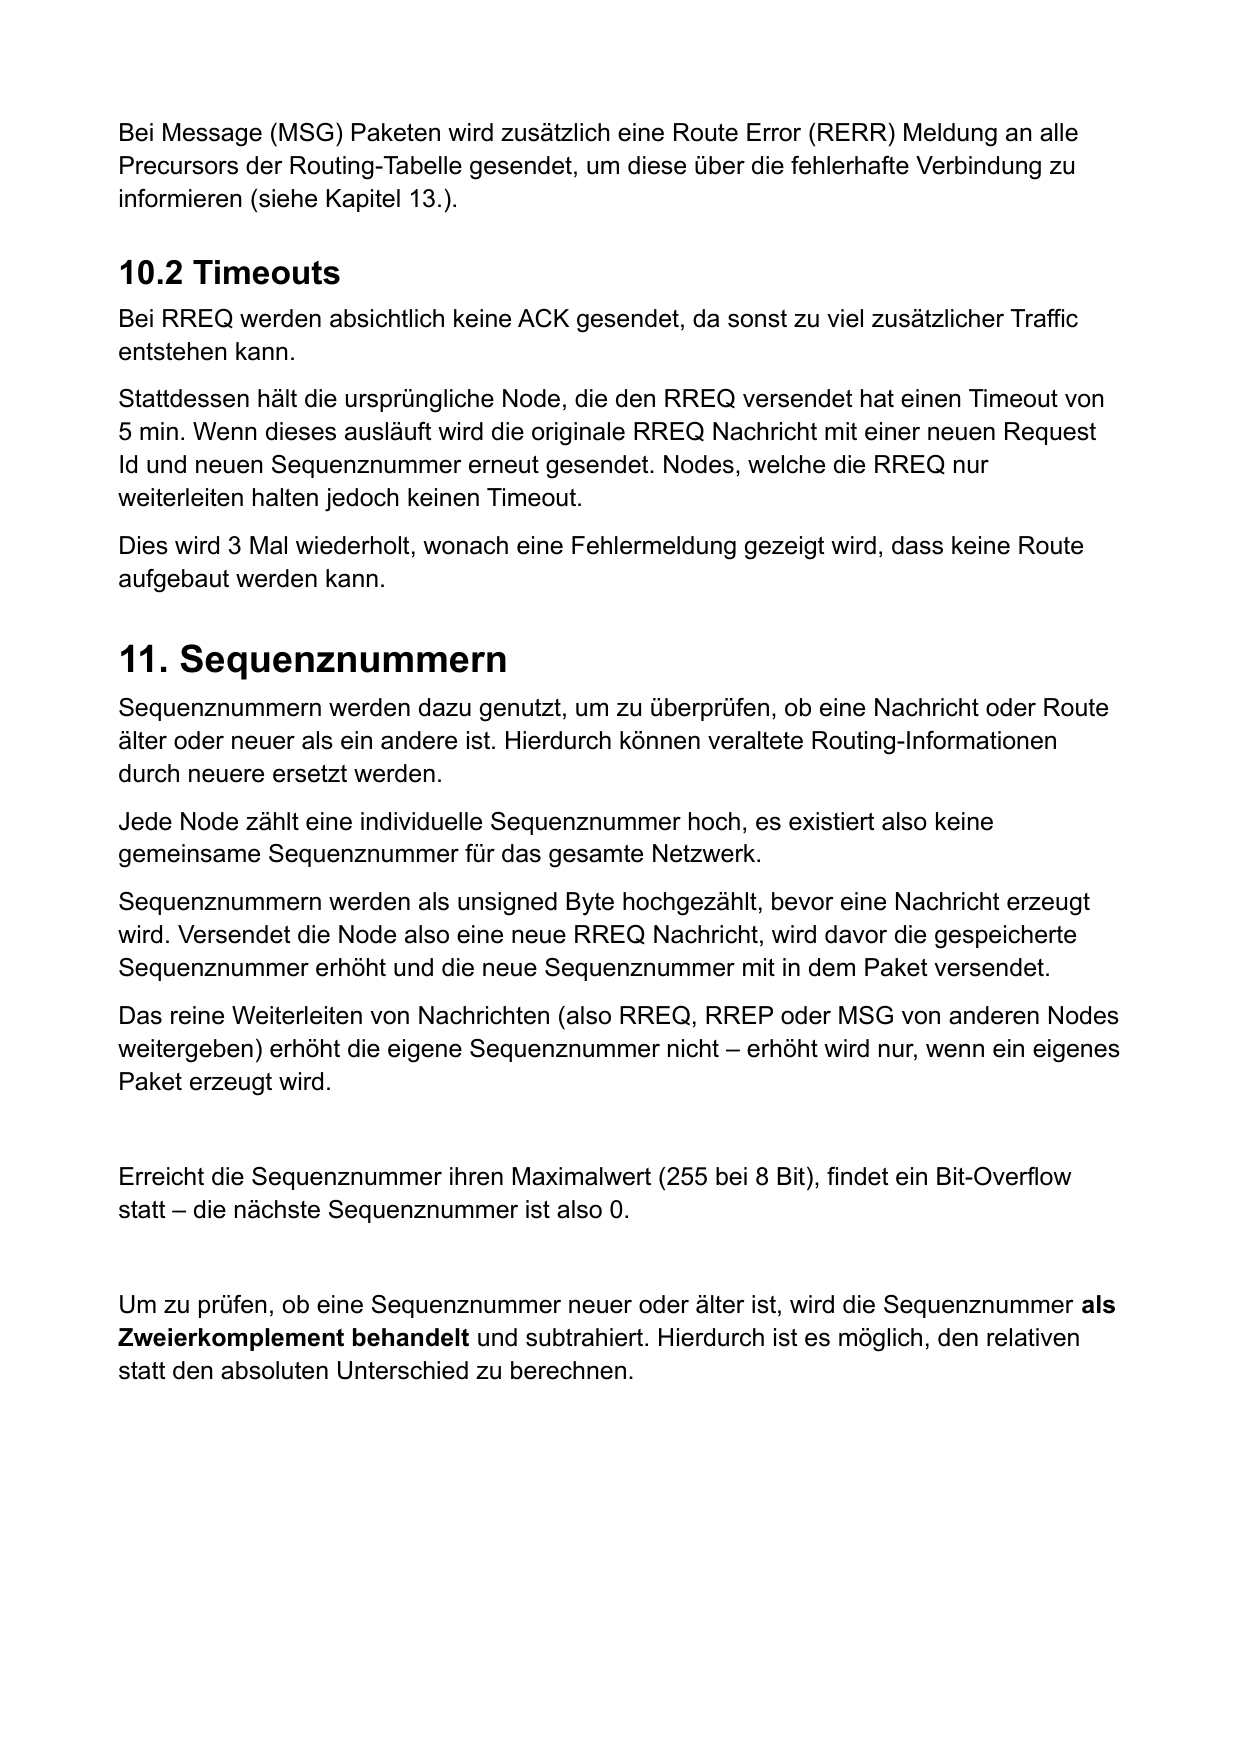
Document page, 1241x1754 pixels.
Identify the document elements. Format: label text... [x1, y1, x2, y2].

text Dies wird 3 Mal wiederholt, wonach eine Fehlermeldung gezeigt wird, dass keine Route aufgebaut werden kann. [118, 531, 1122, 593]
text Jede Node zählt eine individuelle Sequenznummer hoch, es existiert also keine gemeinsame Sequenznummer für das gesamte Netzwerk. [118, 806, 1122, 868]
text Bei Message (MSG) Paketen wird zusätzlich eine Route Error (RERR) Meldung an alle Precursors der Routing-Tabelle gesendet, um diese über die fehlerhafte Verbindung zu informieren (siehe Kapitel 13.). [118, 118, 1122, 213]
text Stattdessen hält die ursprüngliche Node, die den RREQ versendet hat einen Timeout von 5 min. Wenn dieses ausläuft wird die originale RREQ Nachricht mit einer neuen Request Id und neuen Sequenznummer erneut gesendet. Nodes, welche die RREQ nur weiterleiten halten jedoch keinen Timeout. [118, 384, 1122, 512]
text Das reine Weiterleiten von Nachrichten (also RREQ, RREP oder MSG von anderen Nodes weitergeben) erhöht die eigene Sequenznummer nicht – erhöht wird nur, wenn ein eigenes Paket erzeugt wird. [118, 1001, 1122, 1096]
text Sequenznummern werden als unsigned Byte hochgezählt, bevor eine Nachricht erzeugt wird. Versendet die Node also eine neue RREQ Nachricht, wird davor die gespeicherte Sequenznummer erhöht und die neue Sequenznummer mit in dem Paket versendet. [118, 887, 1122, 982]
text Sequenznummern werden dazu genutzt, um zu überprüfen, ob eine Nachricht oder Route älter oder neuer als ein andere ist. Hierdurch können veraltete Routing-Informationen durch neuere ersetzt werden. [118, 693, 1122, 788]
subtitle 10.2 Timeouts [118, 253, 1122, 291]
subtitle 11. Sequenznummern [118, 637, 1122, 680]
text Erreicht die Sequenznummer ihren Maximalwert (255 bei 8 Bit), findet ein Bit-Overflow statt – die nächste Sequenznummer ist also 0. [118, 1162, 1122, 1224]
text Um zu prüfen, ob eine Sequenznummer neuer oder älter ist, wird die Sequenznummer als Zweierkomplement behandelt und subtrahiert. Hierdurch ist es möglich, den relativen statt den absoluten Unterschied zu berechnen. [118, 1290, 1122, 1385]
text Bei RREQ werden absichtlich keine ACK gesendet, da sonst zu viel zusätzlicher Traffic entstehen kann. [118, 304, 1122, 366]
